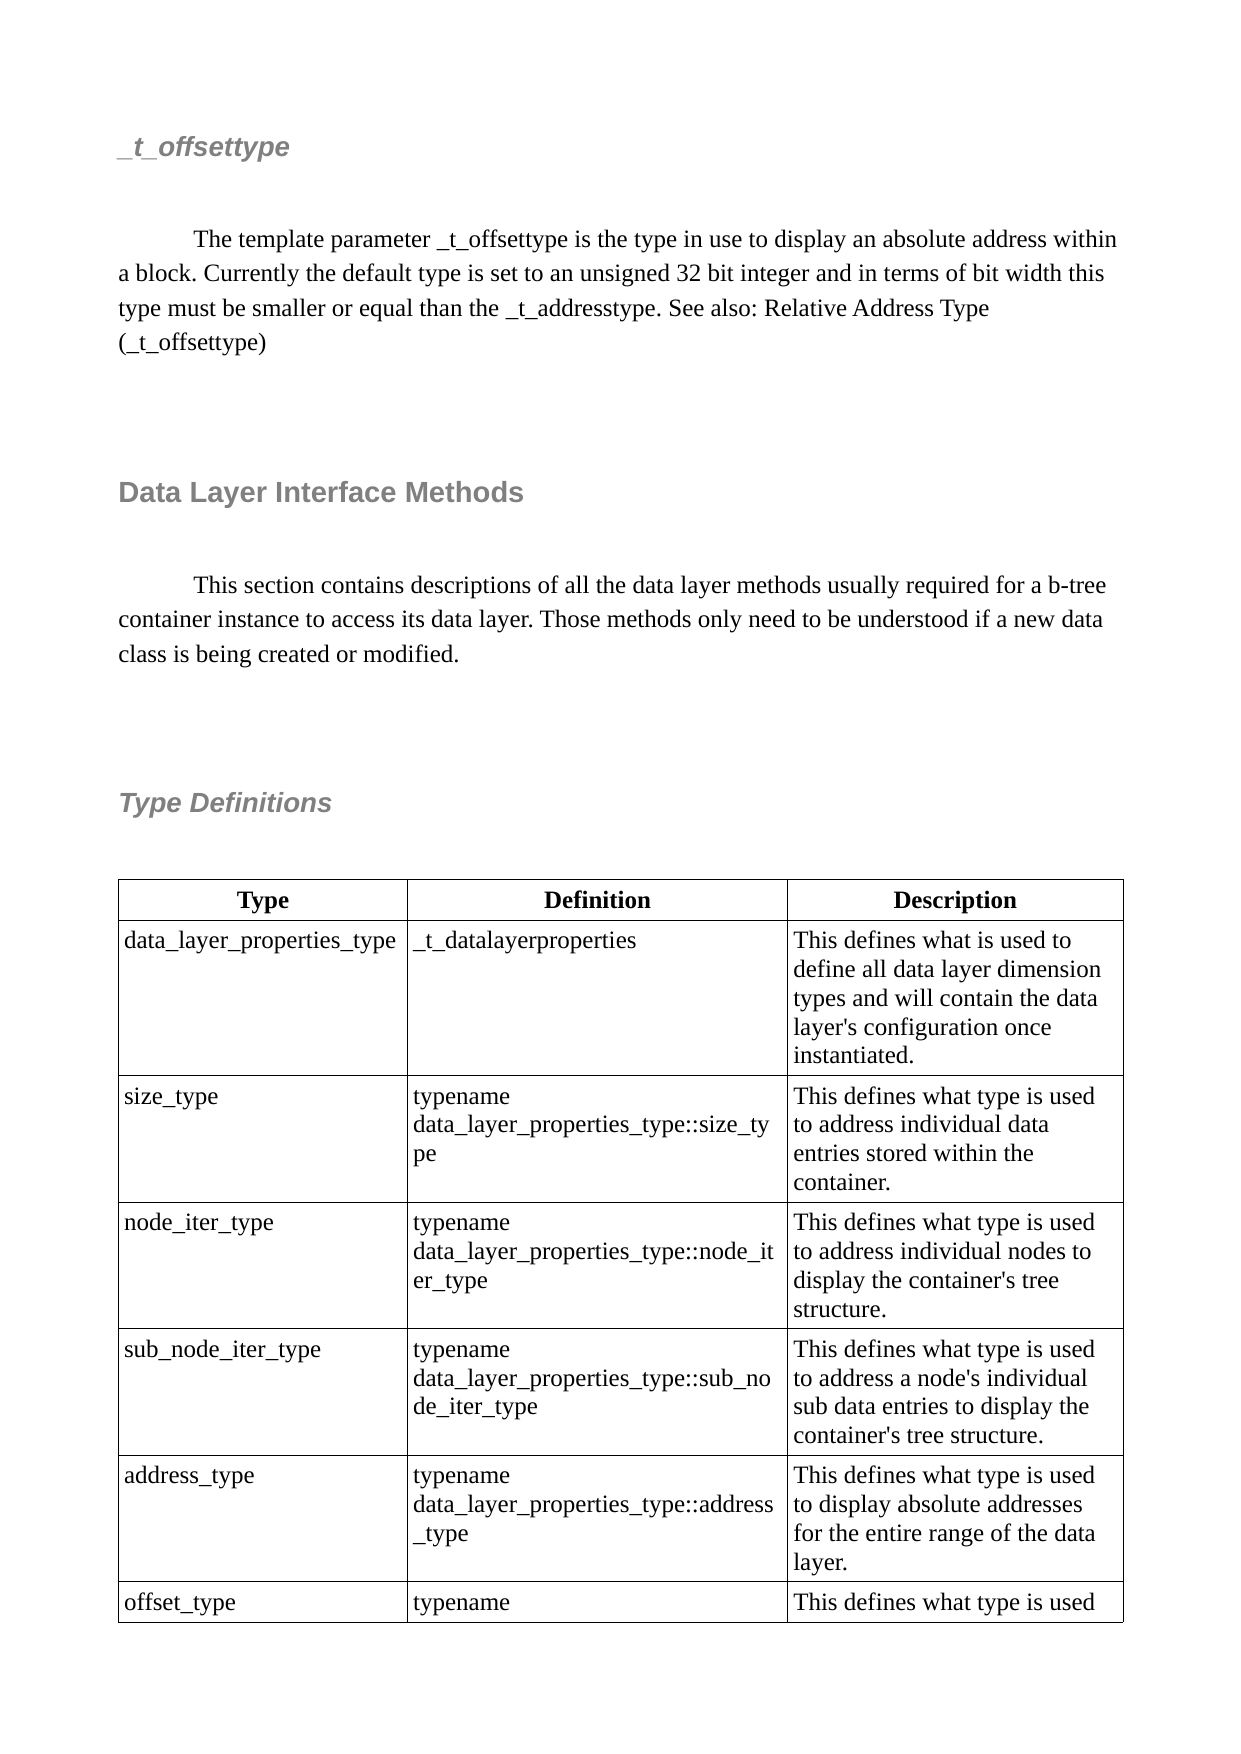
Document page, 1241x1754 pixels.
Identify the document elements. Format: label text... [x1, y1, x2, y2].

table_cell typename data_layer_properties_type::address_type [408, 1456, 787, 1581]
table_cell This defines what type is used to display absolute addresses for the entire range of the data layer. [788, 1456, 1123, 1581]
table_header Type [119, 880, 407, 920]
table_cell offset_type [119, 1582, 407, 1622]
text The template parameter _t_offsettype is the type in use to display an absolute address within a block. Currently the default type is set to an unsigned 32 bit integer and in terms of bit width this type must be smaller or equal than the _t_addresstype. See also: Relative Address Type (_t_offsettype) [118, 224, 1122, 356]
subtitle Type Definitions [118, 786, 1122, 818]
table_cell data_layer_properties_type [119, 921, 407, 1075]
table_header Description [788, 880, 1123, 920]
table_cell sub_node_iter_type [119, 1329, 407, 1455]
table_cell This defines what type is used to address a node's individual sub data entries to display the container's tree structure. [788, 1329, 1123, 1455]
table_header Definition [408, 880, 787, 920]
subtitle _t_offsettype [118, 131, 1122, 162]
text This section contains descriptions of all the data layer methods usually required for a b-tree container instance to access its data layer. Those methods only need to be understood if a new data class is being created or modified. [118, 570, 1122, 667]
table_cell node_iter_type [119, 1203, 407, 1328]
table_cell This defines what type is used to address individual data entries stored within the container. [788, 1076, 1123, 1202]
table_cell This defines what is used to define all data layer dimension types and will contain the data layer's configuration once instantiated. [788, 921, 1123, 1075]
table_cell This defines what type is used [788, 1582, 1123, 1622]
table_cell size_type [119, 1076, 407, 1202]
table_cell address_type [119, 1456, 407, 1581]
table_cell typename data_layer_properties_type::sub_node_iter_type [408, 1329, 787, 1455]
table_cell This defines what type is used to address individual nodes to display the container's tree structure. [788, 1203, 1123, 1328]
table_cell typename data_layer_properties_type::size_type [408, 1076, 787, 1202]
table_cell _t_datalayerproperties [408, 921, 787, 1075]
subtitle Data Layer Interface Methods [118, 475, 1122, 508]
table_cell typename [408, 1582, 787, 1622]
table_cell typename data_layer_properties_type::node_iter_type [408, 1203, 787, 1328]
